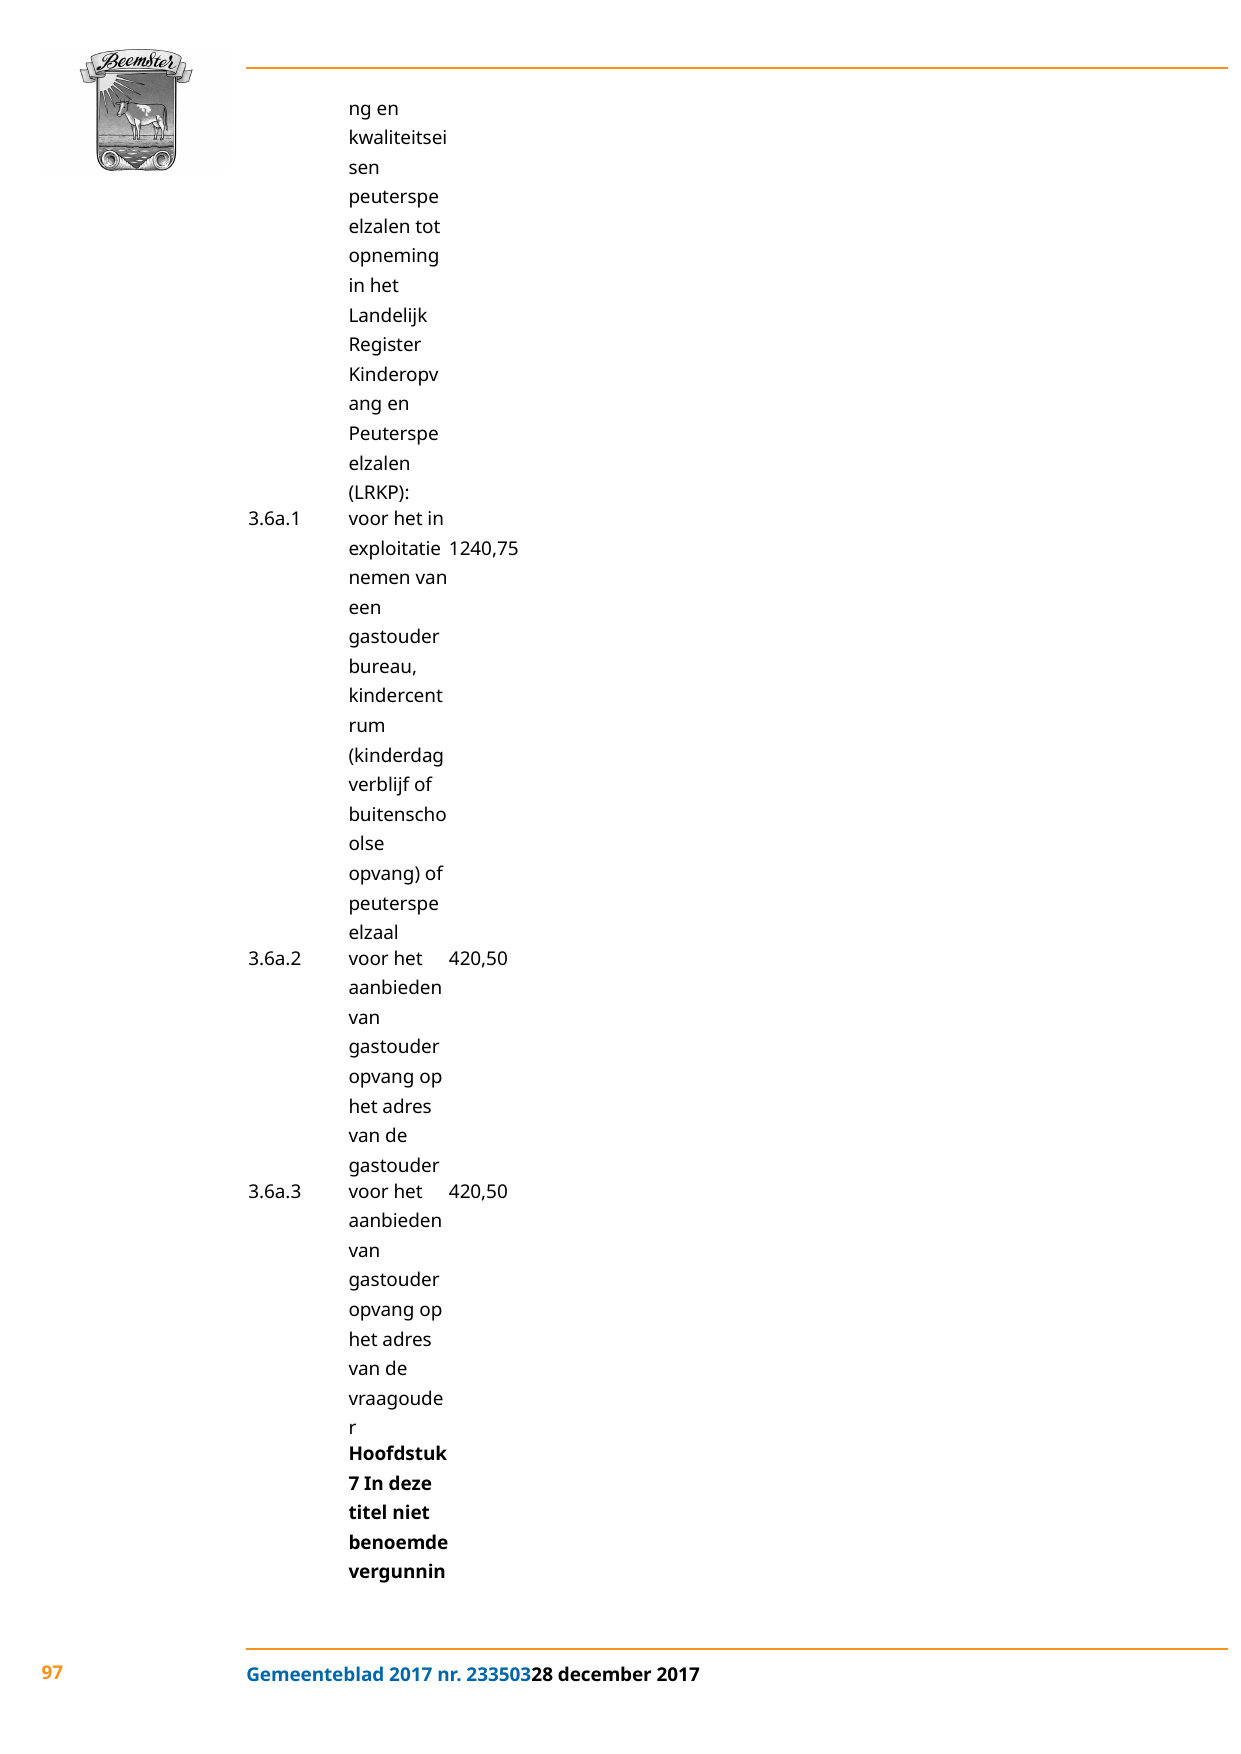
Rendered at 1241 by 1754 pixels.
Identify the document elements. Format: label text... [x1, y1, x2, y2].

table_cell [248, 1440, 348, 1584]
table_cell 1240,75 [449, 505, 549, 945]
table_cell 3.6a.1 [248, 505, 348, 945]
table_cell 420,50 [449, 945, 549, 1178]
table_cell 3.6a.3 [248, 1178, 348, 1440]
table_cell 3.6a.2 [248, 945, 348, 1178]
table_cell voor het aanbieden van gastouderopvang op het adres van de vraagouder [348, 1178, 449, 1440]
table_cell voor het in exploitatie nemen van een gastouderbureau, kindercentrum (kinderdagverblijf of buitenschoolse opvang) of peuterspeelzaal [348, 505, 449, 945]
table_cell [449, 1440, 549, 1584]
table_cell [248, 95, 348, 505]
table_cell 420,50 [449, 1178, 549, 1440]
table_cell [449, 95, 549, 505]
table_cell voor het aanbieden van gastouderopvang op het adres van de gastouder [348, 945, 449, 1178]
picture [41, 47, 231, 172]
table_cell Hoofdstuk 7 In deze titel niet benoemde vergunnin [348, 1440, 449, 1584]
table_cell ng en kwaliteitseisen peuterspeelzalen tot opneming in het Landelijk Register Kinderopvang en Peuterspeelzalen (LRKP): [348, 95, 449, 505]
